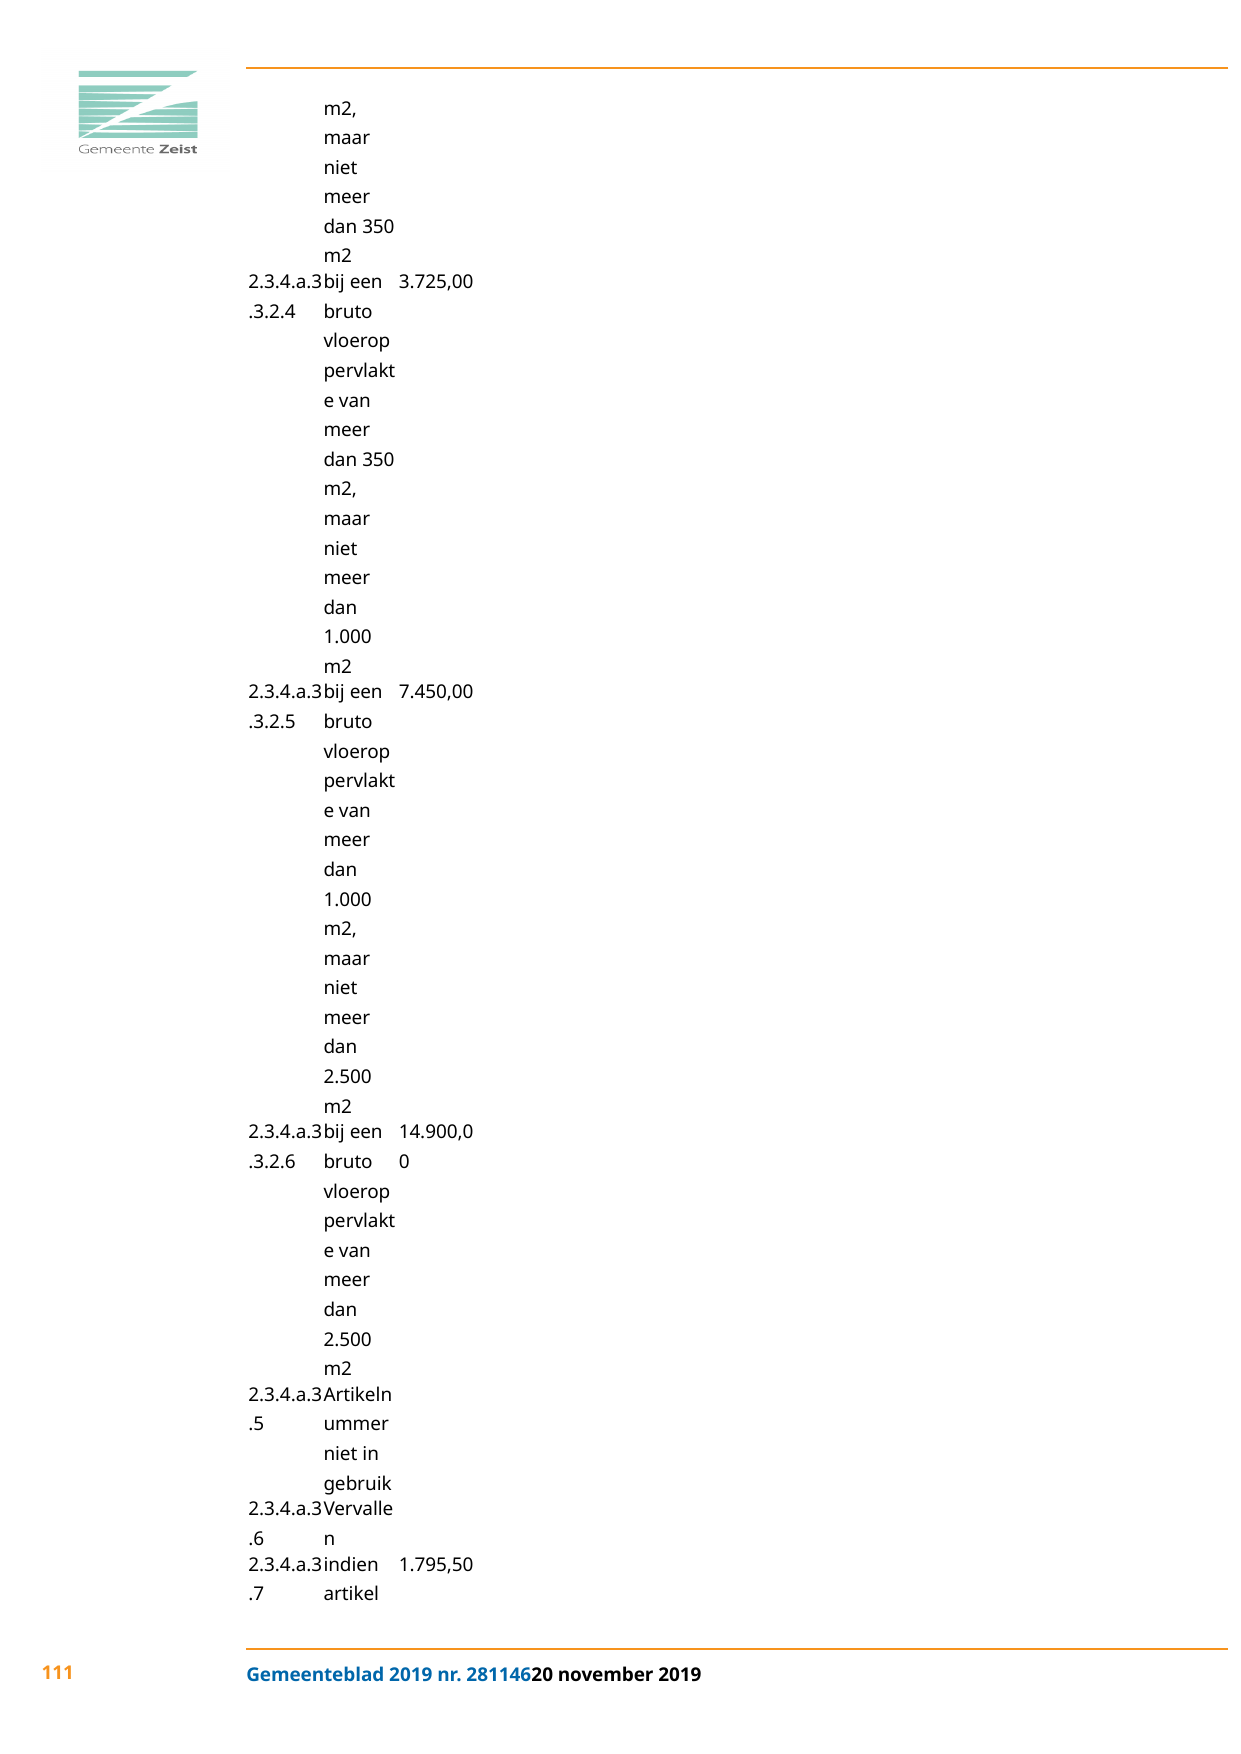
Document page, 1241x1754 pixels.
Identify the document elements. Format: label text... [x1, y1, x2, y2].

table_cell 2.3.4.a.3.5 [248, 1381, 323, 1496]
table_cell Vervallen [323, 1496, 398, 1551]
table_cell [248, 95, 323, 268]
table_cell [399, 95, 474, 268]
table_cell bij een bruto vloeroppervlakte van meer dan 1.000 m2, maar niet meer dan 2.500 m2 [323, 679, 398, 1119]
table_cell [399, 1381, 474, 1496]
table_cell 1.795,50 [399, 1551, 474, 1606]
table_cell 2.3.4.a.3.7 [248, 1551, 323, 1606]
table_cell 2.3.4.a.3.3.2.5 [248, 679, 323, 1119]
table_cell bij een bruto vloeroppervlakte van meer dan 350 m2, maar niet meer dan 1.000 m2 [323, 269, 398, 679]
table_cell [399, 1496, 474, 1551]
table_cell indien artikel [323, 1551, 398, 1606]
table_cell Artikelnummer niet in gebruik [323, 1381, 398, 1496]
table_cell 2.3.4.a.3.3.2.6 [248, 1119, 323, 1381]
picture [41, 47, 231, 172]
table_cell m2, maar niet meer dan 350 m2 [323, 95, 398, 268]
table_cell 3.725,00 [399, 269, 474, 679]
table_cell 2.3.4.a.3.6 [248, 1496, 323, 1551]
table_cell 14.900,00 [399, 1119, 474, 1381]
table_cell 7.450,00 [399, 679, 474, 1119]
table_cell 2.3.4.a.3.3.2.4 [248, 269, 323, 679]
table_cell bij een bruto vloeroppervlakte van meer dan 2.500 m2 [323, 1119, 398, 1381]
